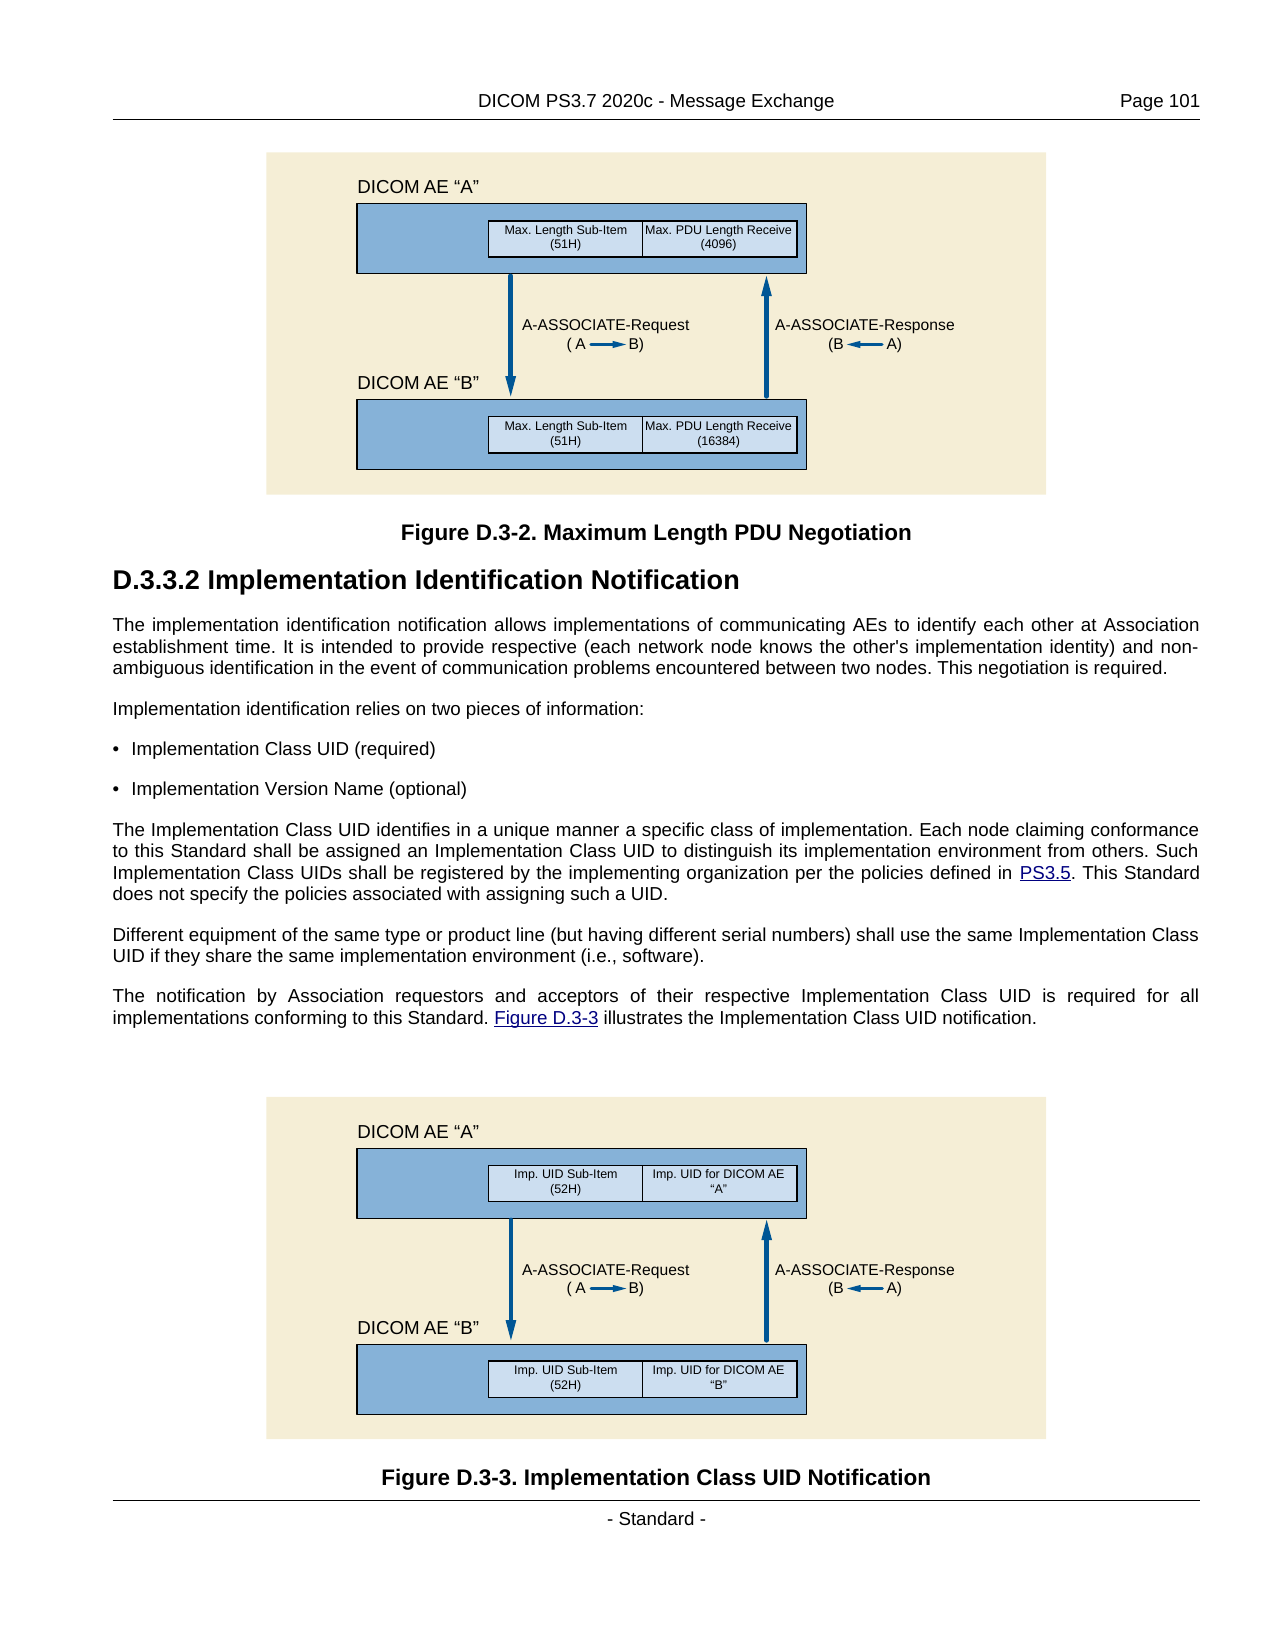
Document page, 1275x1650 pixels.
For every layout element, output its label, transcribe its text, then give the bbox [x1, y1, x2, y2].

text Figure D.3-2. Maximum Length PDU Negotiation [112, 519, 1200, 545]
text Different equipment of the same type or product line (but having different serial numbers) shall use the same Implementation Class UID if they share the same implementation environment (i.e., software). [112, 923, 1200, 966]
text The implementation identification notification allows implementations of communicating AEs to identify each other at Association establishment time. It is intended to provide respective (each network node knows the other's implementation identity) and non-ambiguous identification in the event of communication problems encountered between two nodes. This negotiation is required. [112, 614, 1200, 679]
text • Implementation Class UID (required) [112, 738, 1200, 759]
text The Implementation Class UID identifies in a unique manner a specific class of implementation. Each node claiming conformance to this Standard shall be assigned an Implementation Class UID to distinguish its implementation environment from others. Such Implementation Class UIDs shall be registered by the implementing organization per the policies defined in PS3.5. This Standard does not specify the policies associated with assigning such a UID. [112, 818, 1200, 904]
text Implementation identification relies on two pieces of information: [112, 697, 1200, 719]
text D.3.3.2 Implementation Identification Notification [112, 564, 1200, 595]
text Figure D.3-3. Implementation Class UID Notification [112, 1464, 1200, 1490]
text • Implementation Version Name (optional) [112, 778, 1200, 799]
text The notification by Association requestors and acceptors of their respective Implementation Class UID is required for all implementations conforming to this Standard. Figure D.3-3 illustrates the Implementation Class UID notification. [112, 985, 1200, 1028]
